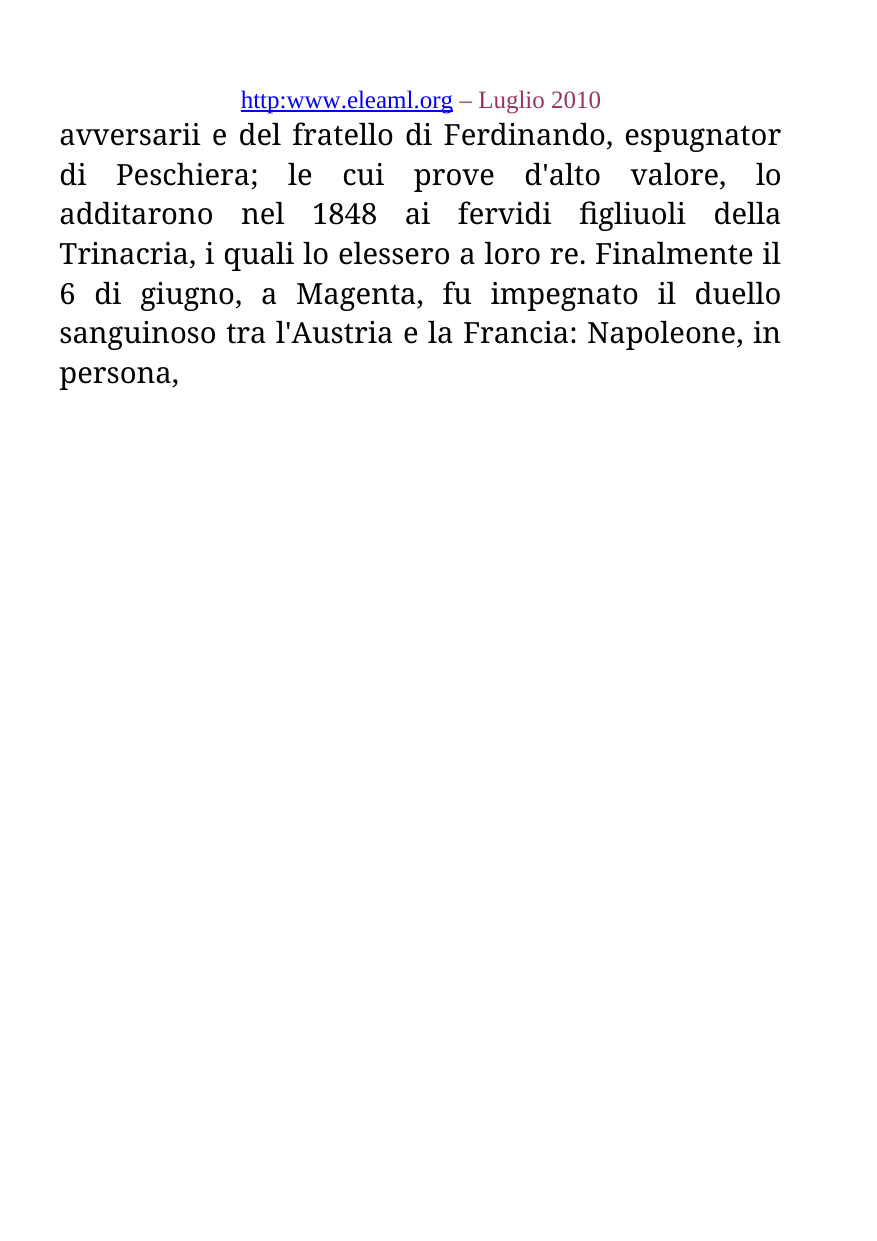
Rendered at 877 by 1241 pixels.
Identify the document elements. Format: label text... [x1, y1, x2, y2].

text avversarii e del fratello di Ferdinando, espugnator di Peschiera; le cui prove d'alto valore, lo additarono nel 1848 ai fervidi figliuoli della Trinacria, i quali lo elessero a loro re. Finalmente il 6 di giugno, a Magenta, fu impegnato il duello sanguinoso tra l'Austria e la Francia: Napoleone, in persona, [59, 114, 782, 392]
